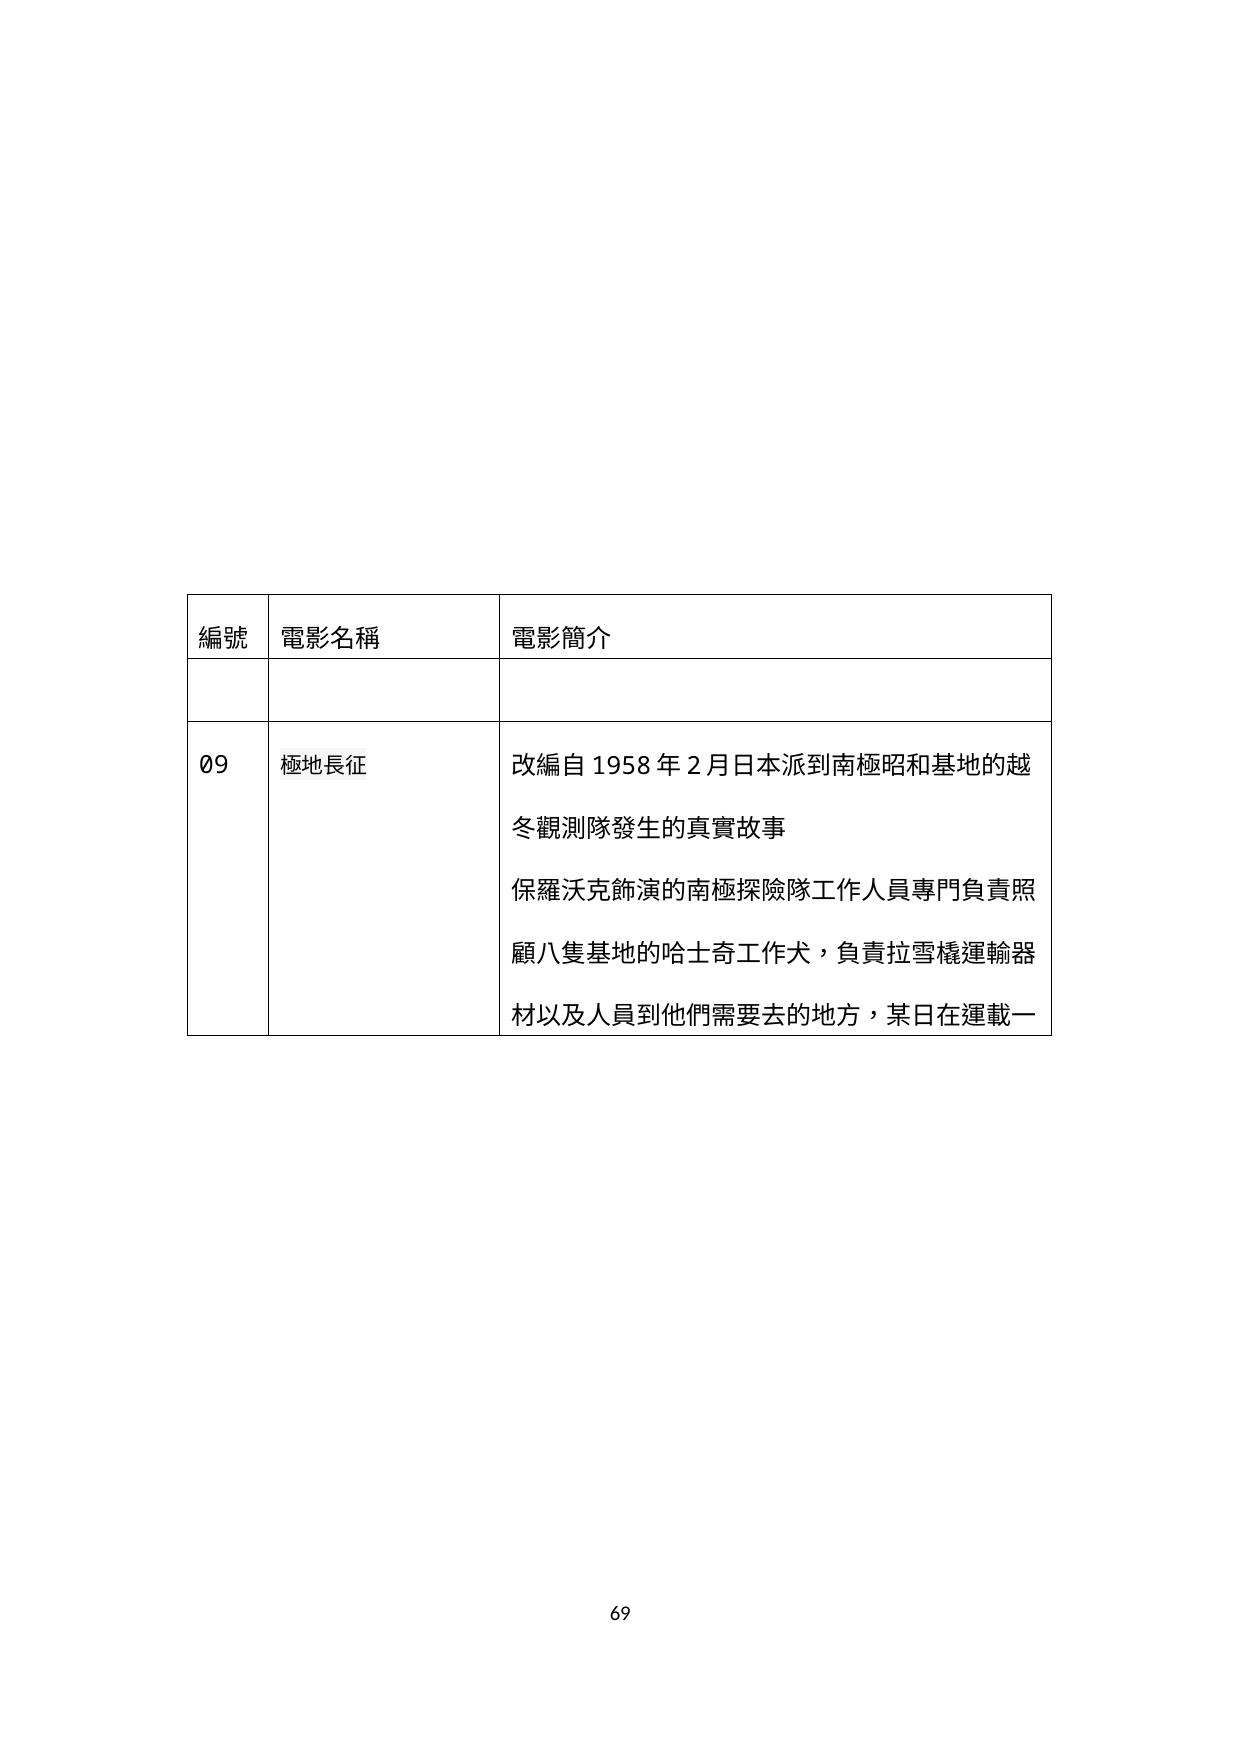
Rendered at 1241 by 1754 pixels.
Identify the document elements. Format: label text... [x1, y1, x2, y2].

table_cell [188, 659, 268, 721]
table_header 電影簡介 [500, 595, 1051, 658]
table_cell [269, 659, 499, 721]
table_cell 改編自1958年2月日本派到南極昭和基地的越冬觀測隊發生的真實故事 保羅沃克飾演的南極探險隊工作人員專門負責照顧八隻基地的哈士奇工作犬，負責拉雪橇運輸器材以及人員到他們需要去的地方，某日在運載一 [500, 722, 1051, 1035]
table_header 編號 [188, 595, 268, 658]
table_cell 極地長征 [269, 722, 499, 1035]
table_cell [500, 659, 1051, 721]
table_cell 09 [188, 722, 268, 1035]
table_header 電影名稱 [269, 595, 499, 658]
